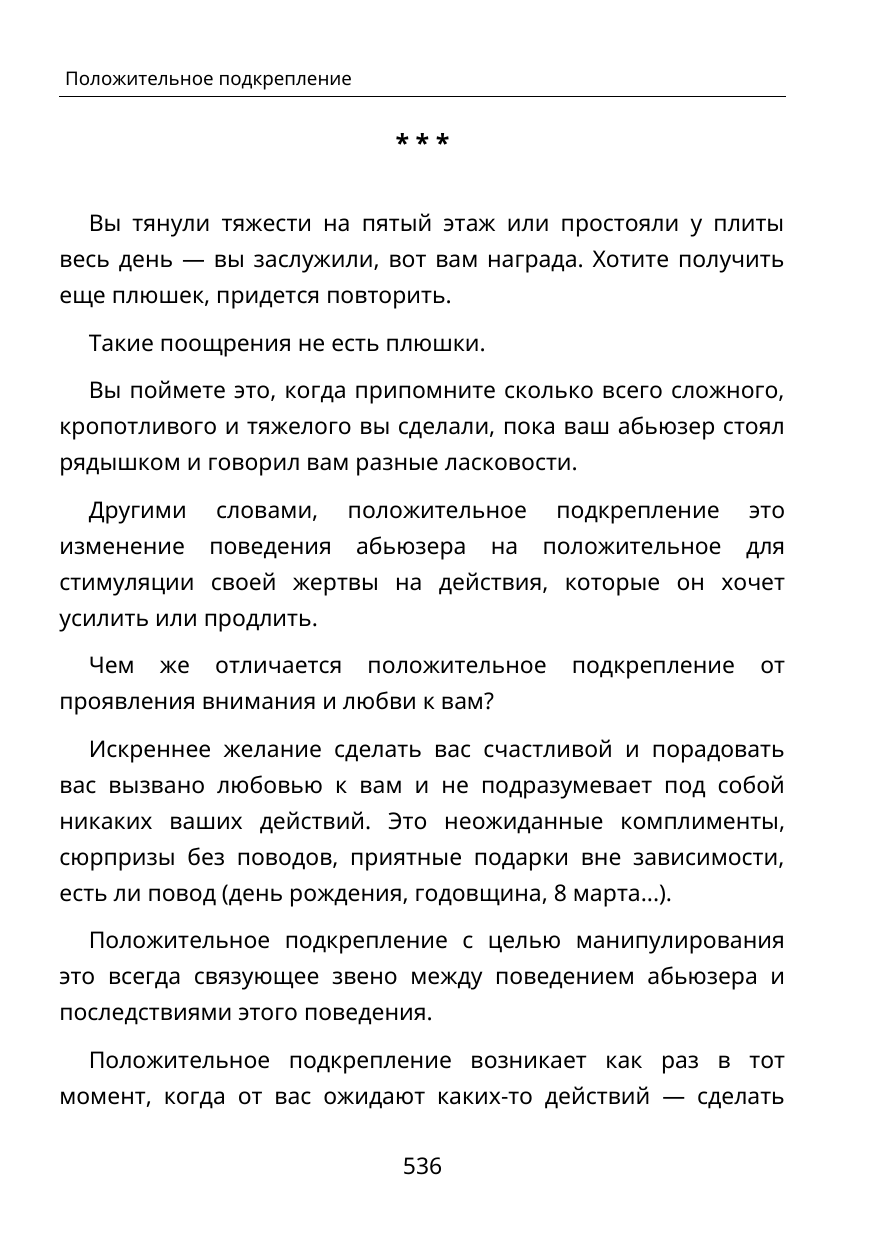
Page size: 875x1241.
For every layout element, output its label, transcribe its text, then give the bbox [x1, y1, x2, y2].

text Вы поймете это, когда припомните сколько всего сложного, кропотливого и тяжелого вы сделали, пока ваш абьюзер стоял рядышком и говорил вам разные ласковости. [59, 374, 786, 477]
text Такие поощрения не есть плюшки. [59, 326, 786, 358]
text Положительное подкрепление с целью манипулирования это всегда связующее звено между поведением абьюзера и последствиями этого поведения. [59, 924, 786, 1027]
text Искреннее желание сделать вас счастливой и порадовать вас вызвано любовью к вам и не подразумевает под собой никаких ваших действий. Это неожиданные комплименты, сюрпризы без поводов, приятные подарки вне зависимости, есть ли повод (день рождения, годовщина, 8 марта...). [59, 733, 786, 908]
text Вы тянули тяжести на пятый этаж или простояли у плиты весь день — вы заслужили, вот вам награда. Хотите получить еще плюшек, придется повторить. [59, 207, 786, 310]
text Другими словами, положительное подкрепление это изменение поведения абьюзера на положительное для стимуляции своей жертвы на действия, которые он хочет усилить или продлить. [59, 494, 786, 633]
subtitle * * * [59, 126, 786, 160]
text Положительное подкрепление возникает как раз в тот момент, когда от вас ожидают каких-то действий — сделать [59, 1044, 786, 1111]
text Чем же отличается положительное подкрепление от проявления внимания и любви к вам? [59, 649, 786, 716]
